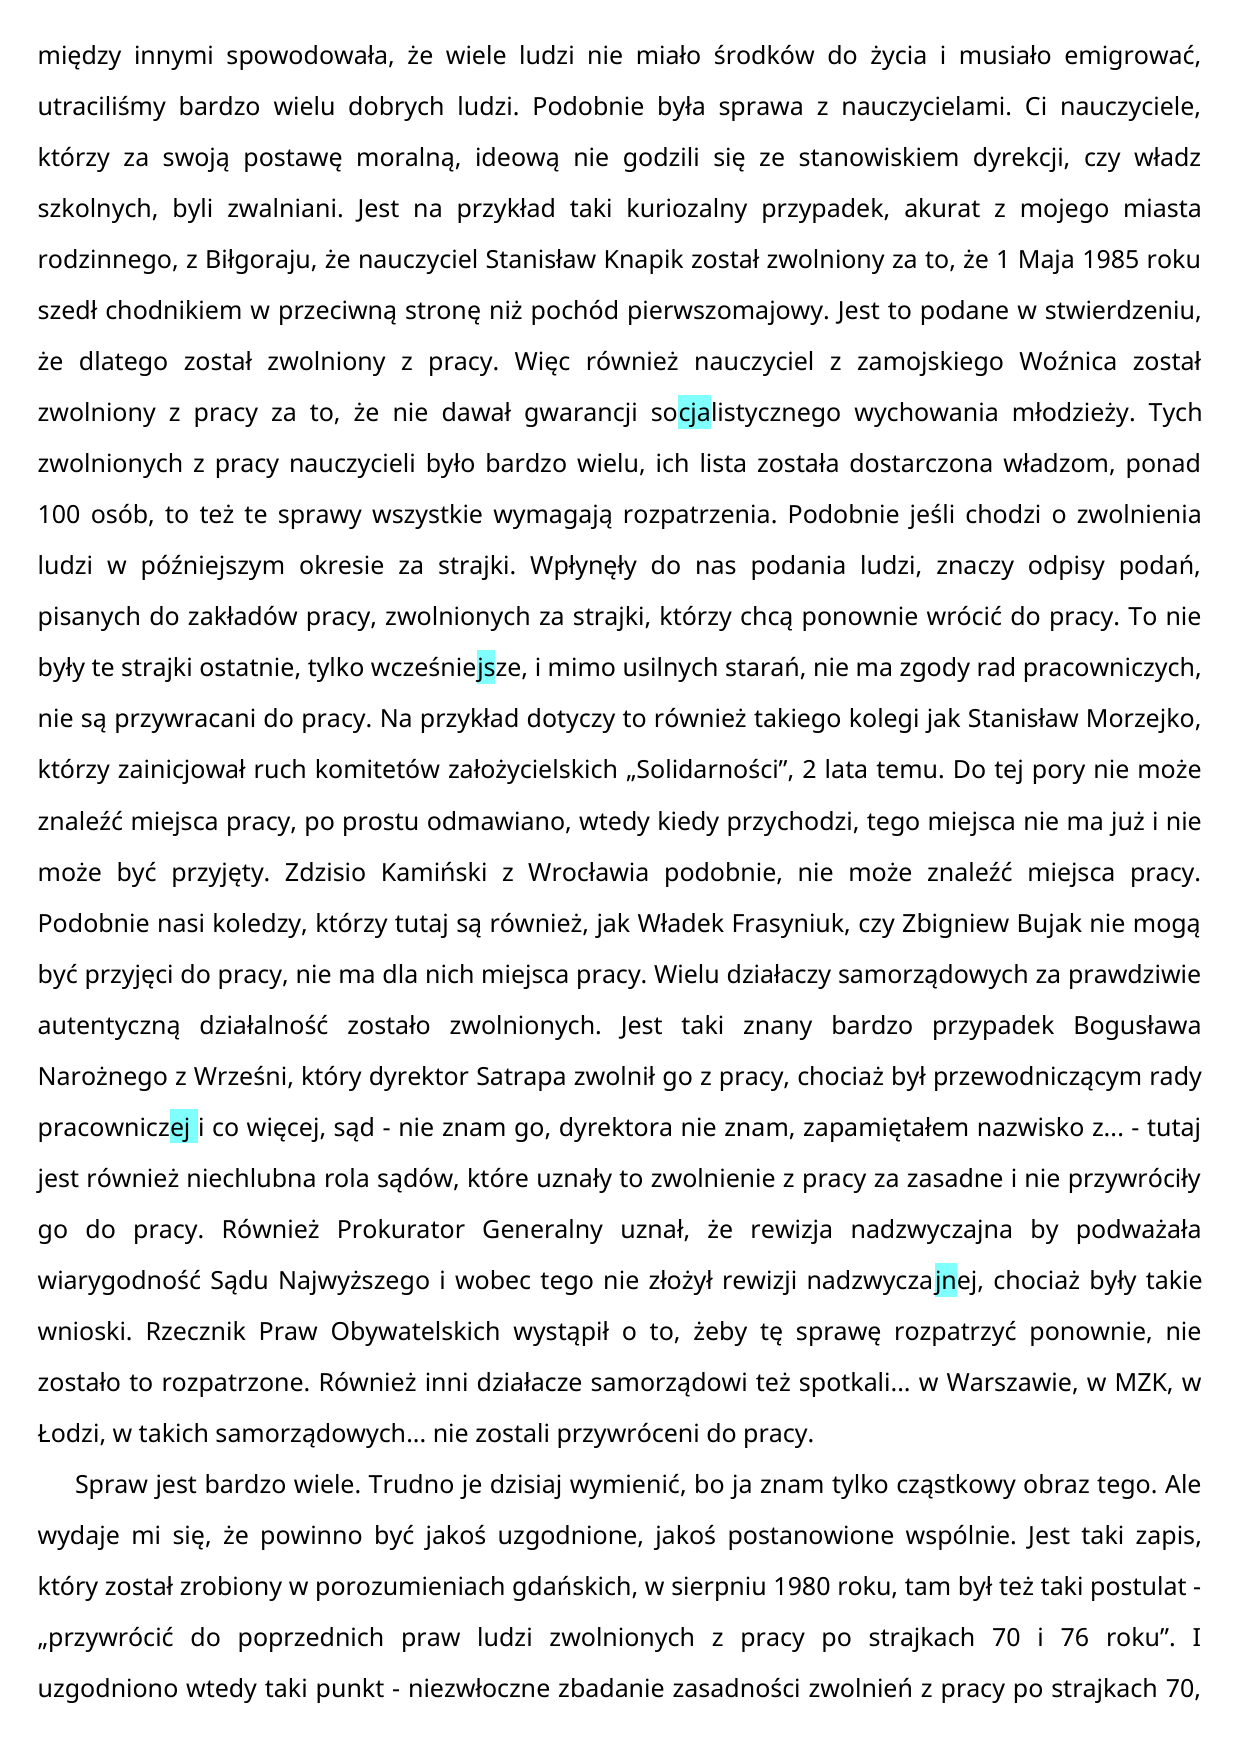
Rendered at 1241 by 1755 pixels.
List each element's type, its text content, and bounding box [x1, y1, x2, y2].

text Spraw jest bardzo wiele. Trudno je dzisiaj wymienić, bo ja znam tylko cząstkowy obraz tego. Ale wydaje mi się, że powinno być jakoś uzgodnione, jakoś postanowione wspólnie. Jest taki zapis, który został zrobiony w porozumieniach gdańskich, w sierpniu 1980 roku, tam był też taki postulat - „przywrócić do poprzednich praw ludzi zwolnionych z pracy po strajkach 70 i 76 roku”. I uzgodniono wtedy taki punkt - niezwłoczne zbadanie zasadności zwolnień z pracy po strajkach 70, [37, 1467, 1203, 1705]
text - między innymi spowodowała, że wiele ludzi nie miało środków do życia i musiało emigrować, utraciliśmy bardzo wielu dobrych ludzi. Podobnie była sprawa z nauczycielami. Ci nauczyciele, którzy za swoją postawę moralną, ideową nie godzili się ze stanowiskiem dyrekcji, czy władz szkolnych, byli zwalniani. Jest na przykład taki kuriozalny przypadek, akurat z mojego miasta rodzinnego, z Biłgoraju, że nauczyciel Stanisław Knapik został zwolniony za to, że 1 Maja 1985 roku szedł chodnikiem w przeciwną stronę niż pochód pierwszomajowy. Jest to podane w stwierdzeniu, że dlatego został zwolniony z pracy. Więc również nauczyciel z zamojskiego Woźnica został zwolniony z pracy za to, że nie dawał gwarancji socjalistycznego wychowania młodzieży. Tych zwolnionych z pracy nauczycieli było bardzo wielu, ich lista została dostarczona władzom, ponad 100 osób, to też te sprawy wszystkie wymagają rozpatrzenia. Podobnie jeśli chodzi o zwolnienia ludzi w późniejszym okresie za strajki. Wpłynęły do nas podania ludzi, znaczy odpisy podań, pisanych do zakładów pracy, zwolnionych za strajki, którzy chcą ponownie wrócić do pracy. To nie były te strajki ostatnie, tylko wcześniejsze, i mimo usilnych starań, nie ma zgody rad pracowniczych, nie są przywracani do pracy. Na przykład dotyczy to również takiego kolegi jak Stanisław Morzejko, którzy zainicjował ruch komitetów założycielskich „Solidarności”, 2 lata temu. Do tej pory nie może znaleźć miejsca pracy, po prostu odmawiano, wtedy kiedy przychodzi, tego miejsca nie ma już i nie może być przyjęty. Zdzisio Kamiński z Wrocławia podobnie, nie może znaleźć miejsca pracy. Podobnie nasi koledzy, którzy tutaj są również, jak Władek Frasyniuk, czy Zbigniew Bujak nie mogą być przyjęci do pracy, nie ma dla nich miejsca pracy. Wielu działaczy samorządowych za prawdziwie autentyczną działalność zostało zwolnionych. Jest taki znany bardzo przypadek Bogusława Narożnego z Wrześni, który dyrektor Satrapa zwolnił go z pracy, chociaż był przewodniczącym rady pracowniczej i co więcej, sąd - nie znam go, dyrektora nie znam, zapamiętałem nazwisko z... - tutaj jest również niechlubna rola sądów, które uznały to zwolnienie z pracy za zasadne i nie przywróciły go do pracy. Również Prokurator Generalny uznał, że rewizja nadzwyczajna by podważała wiarygodność Sądu Najwyższego i wobec tego nie złożył rewizji nadzwyczajnej, chociaż były takie wnioski. Rzecznik Praw Obywatelskich wystąpił o to, żeby tę sprawę rozpatrzyć ponownie, nie zostało to rozpatrzone. Również inni działacze samorządowi też spotkali... w Warszawie, w MZK, w Łodzi, w takich samorządowych... nie zostali przywróceni do pracy. [37, 37, 1203, 1450]
